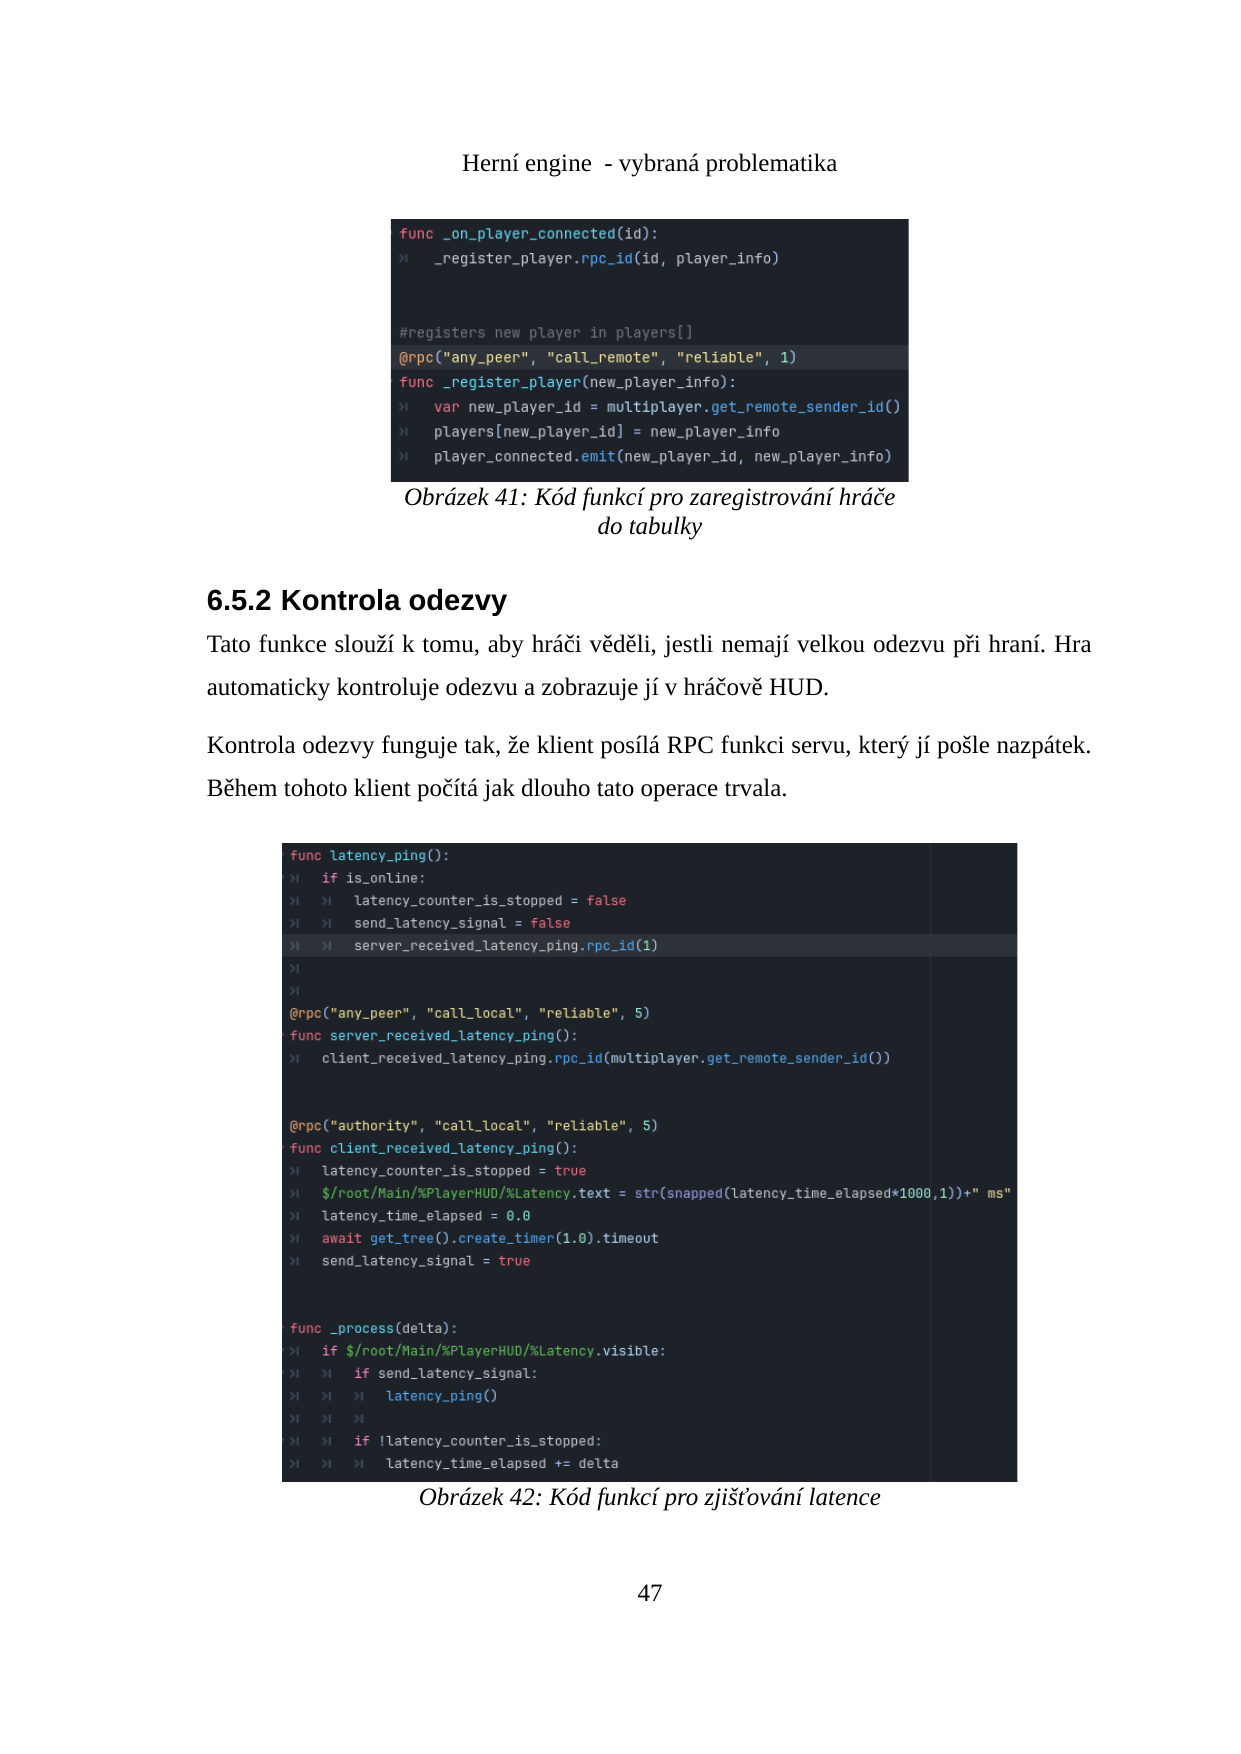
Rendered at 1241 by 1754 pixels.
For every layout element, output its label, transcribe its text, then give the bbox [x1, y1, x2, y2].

text Kontrola odezvy funguje tak, že klient posílá RPC funkci servu, který jí pošle nazpátek. Během tohoto klient počítá jak dlouho tato operace trvala. [207, 730, 1093, 802]
text Tato funkce slouží k tomu, aby hráči věděli, jestli nemají velkou odezvu při hraní. Hra automaticky kontroluje odezvu a zobrazuje jí v hráčově HUD. [207, 629, 1093, 701]
text Obrázek 42: Kód funkcí pro zjišťování latence [282, 1482, 1017, 1510]
picture [282, 843, 1018, 1482]
text Obrázek 41: Kód funkcí pro zaregistrování hráče do tabulky [391, 482, 909, 539]
picture [390, 219, 909, 482]
subtitle Kontrola odezvy [207, 583, 1093, 617]
